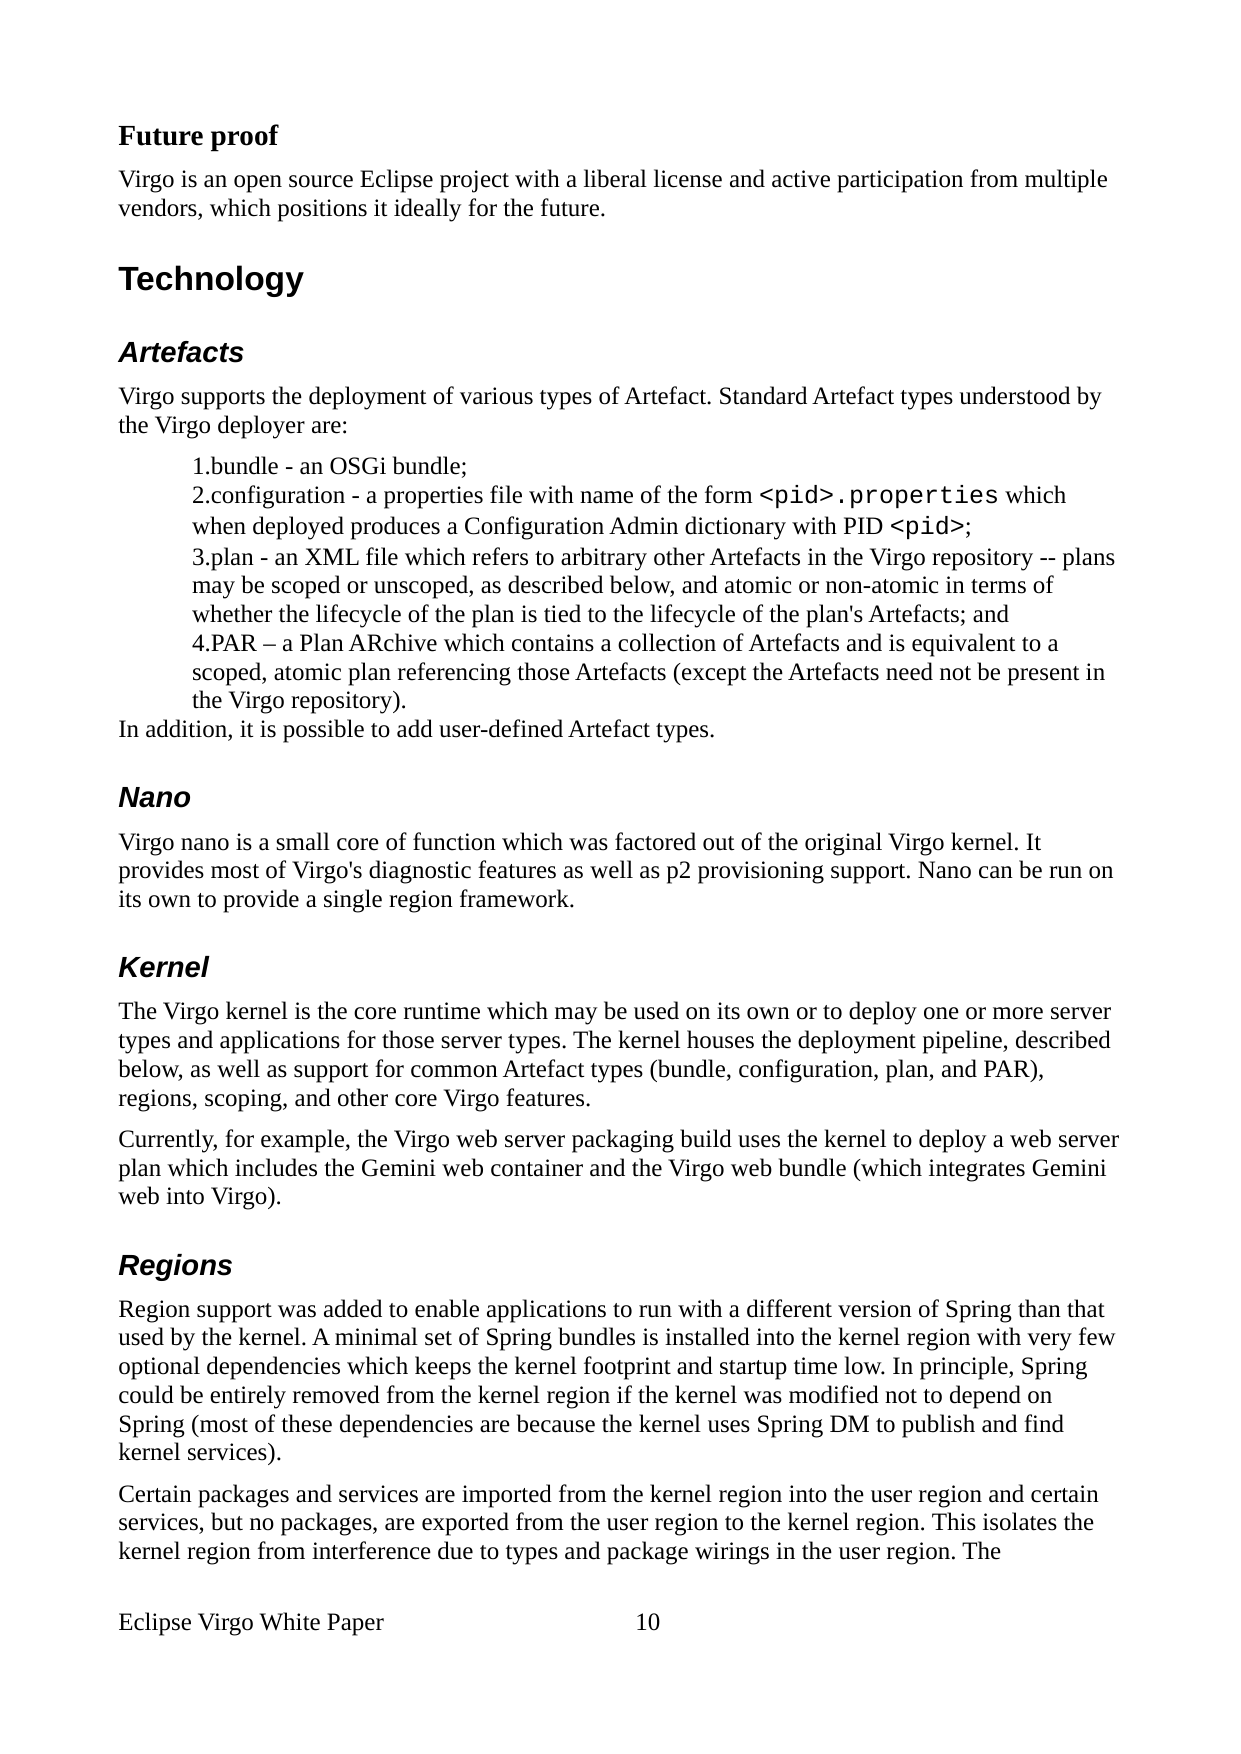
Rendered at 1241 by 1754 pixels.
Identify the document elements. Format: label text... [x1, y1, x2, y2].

text Virgo supports the deployment of various types of Artefact. Standard Artefact types understood by the Virgo deployer are: [118, 381, 1122, 439]
subtitle Artefacts [118, 335, 1122, 369]
list plan - an XML file which refers to arbitrary other Artefacts in the Virgo repository -- plans may be scoped or unscoped, as described below, and atomic or non-atomic in terms of whether the lifecycle of the plan is tied to the lifecycle of the plan's Artefacts; and [118, 542, 1122, 628]
text Virgo is an open source Eclipse project with a liberal license and active participation from multiple vendors, which positions it ideally for the future. [118, 164, 1122, 222]
list PAR – a Plan ARchive which contains a collection of Artefacts and is equivalent to a scoped, atomic plan referencing those Artefacts (except the Artefacts need not be present in the Virgo repository). [118, 628, 1122, 714]
subtitle Technology [118, 259, 1122, 298]
subtitle Kernel [118, 950, 1122, 984]
list bundle - an OSGi bundle; [118, 451, 1122, 480]
text Region support was added to enable applications to run with a different version of Spring than that used by the kernel. A minimal set of Spring bundles is installed into the kernel region with very few optional dependencies which keeps the kernel footprint and startup time low. In principle, Spring could be entirely removed from the kernel region if the kernel was modified not to depend on Spring (most of these dependencies are because the kernel uses Spring DM to publish and find kernel services). [118, 1294, 1122, 1466]
list configuration - a properties file with name of the form <pid>.properties which when deployed produces a Configuration Admin dictionary with PID <pid>; [118, 480, 1122, 542]
subtitle Nano [118, 781, 1122, 814]
text Virgo nano is a small core of function which was factored out of the original Virgo kernel. It provides most of Virgo's diagnostic features as well as p2 provisioning support. Nano can be run on its own to provide a single region framework. [118, 827, 1122, 913]
text Currently, for example, the Virgo web server packaging build uses the kernel to deploy a web server plan which includes the Gemini web container and the Virgo web bundle (which integrates Gemini web into Virgo). [118, 1124, 1122, 1210]
text In addition, it is possible to add user-defined Artefact types. [118, 714, 1122, 743]
subtitle Regions [118, 1248, 1122, 1281]
text The Virgo kernel is the core runtime which may be used on its own or to deploy one or more server types and applications for those server types. The kernel houses the deployment pipeline, described below, as well as support for common Artefact types (bundle, configuration, plan, and PAR), regions, scoping, and other core Virgo features. [118, 996, 1122, 1111]
text Certain packages and services are imported from the kernel region into the user region and certain services, but no packages, are exported from the user region to the kernel region. This isolates the kernel region from interference due to types and package wirings in the user region. The [118, 1479, 1122, 1565]
subtitle Future proof [118, 118, 1122, 152]
